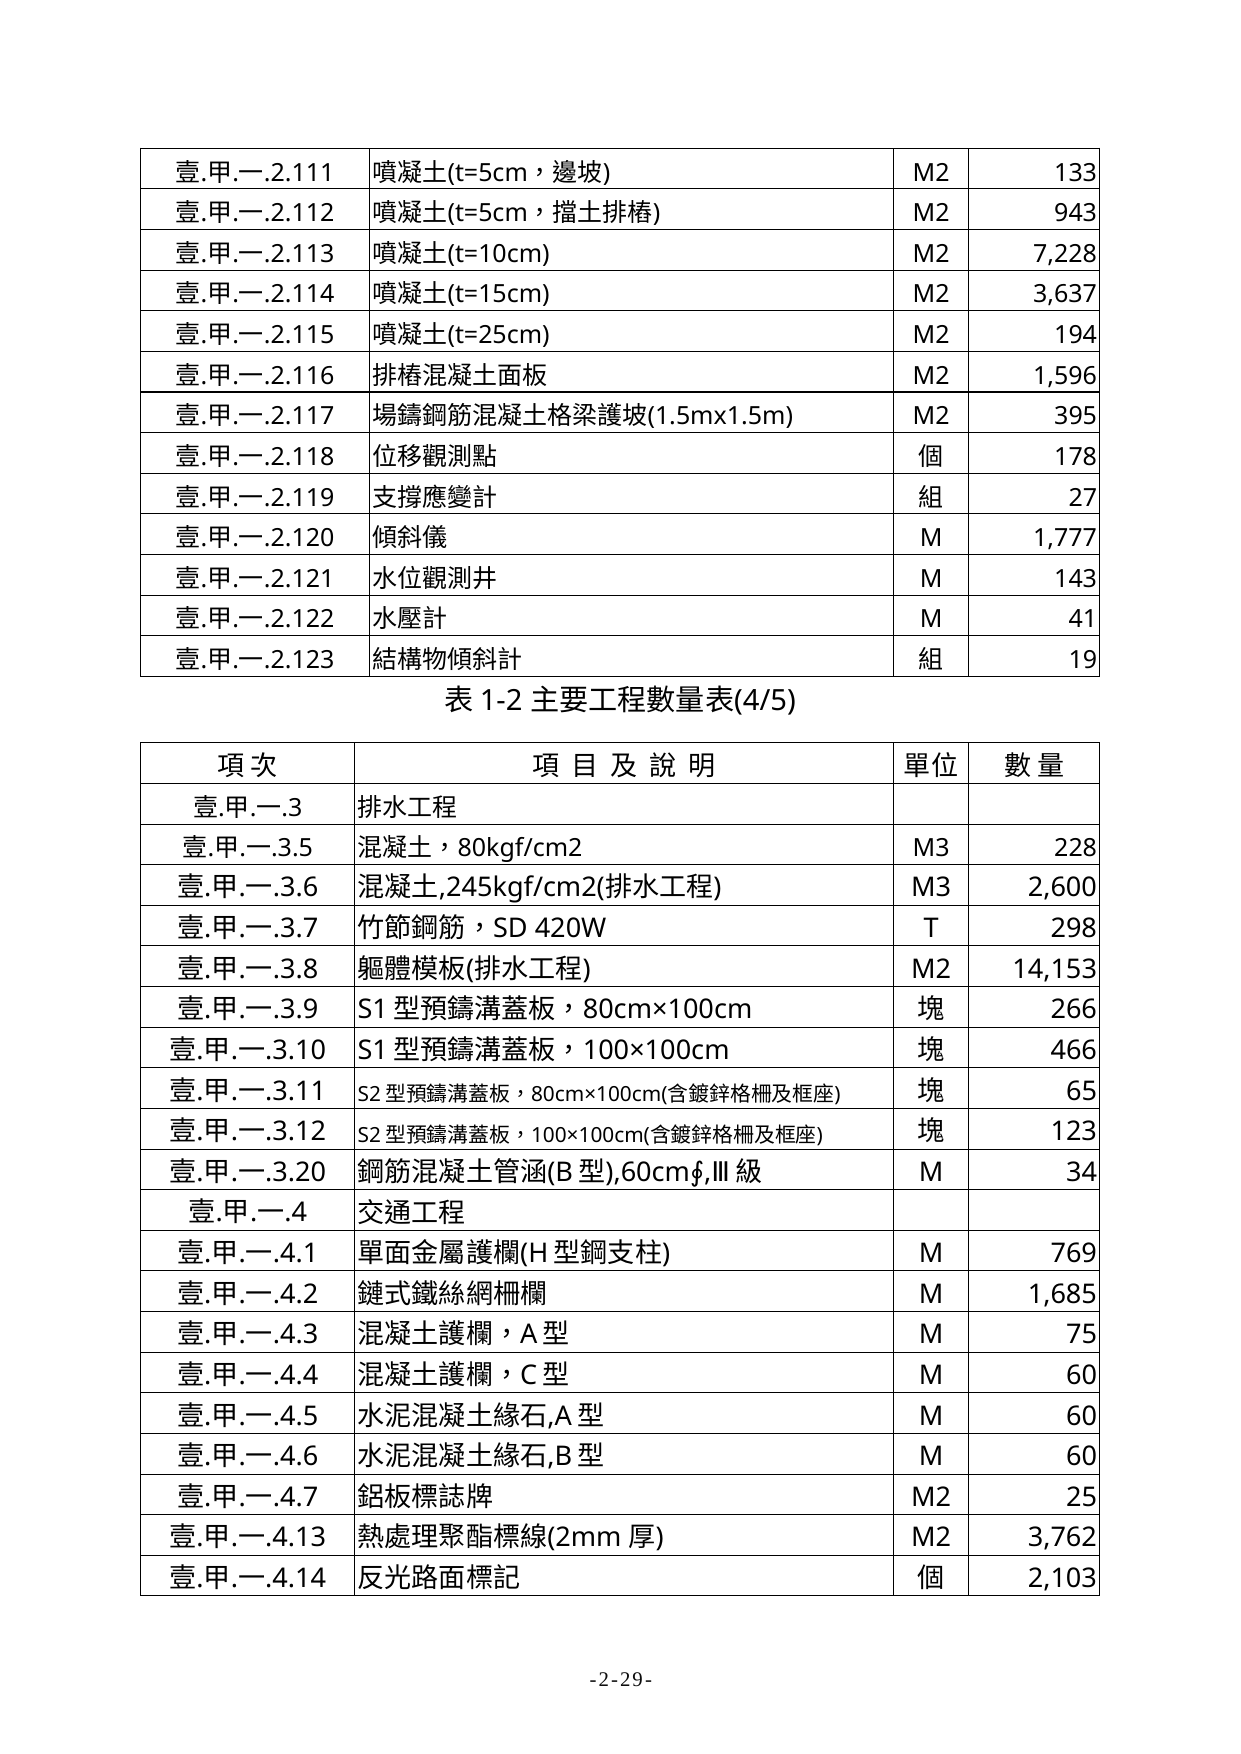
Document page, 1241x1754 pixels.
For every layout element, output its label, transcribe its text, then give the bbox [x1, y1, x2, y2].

table_cell 塊 [894, 1028, 968, 1067]
table_cell S1型預鑄溝蓋板，100×100cm [355, 1028, 893, 1067]
table_cell M2 [894, 393, 968, 432]
table_cell 壹.甲.一.4.14 [141, 1556, 354, 1595]
table_cell M [894, 1150, 968, 1189]
table_cell 軀體模板(排水工程) [355, 946, 893, 986]
table_cell 排水工程 [355, 784, 893, 823]
table_cell 壹.甲.一.3 [141, 784, 354, 823]
table_cell M [894, 555, 968, 594]
table_cell M [894, 596, 968, 635]
table_cell M [894, 1393, 968, 1433]
table_header 單位 [894, 743, 968, 783]
table_cell M [894, 1312, 968, 1352]
table_cell S2型預鑄溝蓋板，100×100cm(含鍍鋅格柵及框座) [355, 1109, 893, 1148]
table_cell 壹.甲.一.3.11 [141, 1068, 354, 1108]
table_cell 噴凝土(t=10cm) [370, 230, 893, 269]
table_cell [969, 1190, 1099, 1230]
table_cell 壹.甲.一.2.121 [141, 555, 369, 594]
table_cell 壹.甲.一.3.5 [141, 825, 354, 864]
table_cell 7,228 [969, 230, 1099, 269]
table_cell 混凝土，80kgf/cm2 [355, 825, 893, 864]
table_cell 塊 [894, 987, 968, 1027]
table_cell 壹.甲.一.2.112 [141, 189, 369, 229]
table_cell 133 [969, 149, 1099, 188]
table_cell M2 [894, 230, 968, 269]
table_header 數 量 [969, 743, 1099, 783]
table_cell 75 [969, 1312, 1099, 1352]
table_header 項 目 及 說 明 [355, 743, 893, 783]
table_cell M2 [894, 1475, 968, 1514]
table_cell 水泥混凝土緣石,B型 [355, 1434, 893, 1473]
table_cell 水位觀測井 [370, 555, 893, 594]
table_cell 傾斜儀 [370, 514, 893, 554]
table_cell 壹.甲.一.2.122 [141, 596, 369, 635]
table_header 項 次 [141, 743, 354, 783]
table_cell 壹.甲.一.4.3 [141, 1312, 354, 1352]
table_cell 噴凝土(t=5cm，邊坡) [370, 149, 893, 188]
table_cell 壹.甲.一.4.6 [141, 1434, 354, 1473]
table_cell 個 [894, 433, 968, 473]
table_cell M [894, 1271, 968, 1311]
table_cell 1,685 [969, 1271, 1099, 1311]
table_cell 466 [969, 1028, 1099, 1067]
table_cell 壹.甲.一.2.119 [141, 474, 369, 513]
table_cell 123 [969, 1109, 1099, 1148]
table_cell 壹.甲.一.2.114 [141, 271, 369, 310]
table_cell 3,637 [969, 271, 1099, 310]
table_cell 194 [969, 311, 1099, 351]
table_cell 143 [969, 555, 1099, 594]
table_cell [969, 784, 1099, 823]
table_cell 熱處理聚酯標線(2mm 厚) [355, 1515, 893, 1555]
table_cell M3 [894, 865, 968, 905]
table_cell 943 [969, 189, 1099, 229]
table_cell 60 [969, 1393, 1099, 1433]
table_cell 266 [969, 987, 1099, 1027]
table_cell 2,600 [969, 865, 1099, 905]
table_cell 場鑄鋼筋混凝土格梁護坡(1.5mx1.5m) [370, 393, 893, 432]
table_cell 鋼筋混凝土管涵(B型),60cm∮,Ⅲ級 [355, 1150, 893, 1189]
table_cell 鋁板標誌牌 [355, 1475, 893, 1514]
table_cell 混凝土護欄，A型 [355, 1312, 893, 1352]
table_cell 14,153 [969, 946, 1099, 986]
table_cell M [894, 514, 968, 554]
table_cell 1,596 [969, 352, 1099, 391]
table_cell 228 [969, 825, 1099, 864]
table_cell 壹.甲.一.4.1 [141, 1231, 354, 1270]
table_cell 壹.甲.一.3.7 [141, 906, 354, 945]
table_cell M2 [894, 352, 968, 391]
table_cell 混凝土,245kgf/cm2(排水工程) [355, 865, 893, 905]
table_cell 壹.甲.一.4 [141, 1190, 354, 1230]
table_cell 壹.甲.一.2.118 [141, 433, 369, 473]
table_cell S1型預鑄溝蓋板，80cm×100cm [355, 987, 893, 1027]
table_cell 60 [969, 1434, 1099, 1473]
table_cell S2型預鑄溝蓋板，80cm×100cm(含鍍鋅格柵及框座) [355, 1068, 893, 1108]
table_cell 1,777 [969, 514, 1099, 554]
table_cell 壹.甲.一.4.4 [141, 1353, 354, 1392]
table_cell 竹節鋼筋，SD 420W [355, 906, 893, 945]
table_cell 壹.甲.一.2.111 [141, 149, 369, 188]
table_cell [894, 784, 968, 823]
table_cell M2 [894, 946, 968, 986]
table_cell 34 [969, 1150, 1099, 1189]
table_cell 395 [969, 393, 1099, 432]
table_cell M3 [894, 825, 968, 864]
table_cell 2,103 [969, 1556, 1099, 1595]
table_cell 水泥混凝土緣石,A型 [355, 1393, 893, 1433]
table_cell 壹.甲.一.3.12 [141, 1109, 354, 1148]
table_cell 壹.甲.一.4.5 [141, 1393, 354, 1433]
table_cell 噴凝土(t=5cm，擋土排樁) [370, 189, 893, 229]
table_cell 41 [969, 596, 1099, 635]
table_cell 噴凝土(t=25cm) [370, 311, 893, 351]
table_cell 支撐應變計 [370, 474, 893, 513]
table_cell M2 [894, 1515, 968, 1555]
table_cell M2 [894, 149, 968, 188]
table_cell 27 [969, 474, 1099, 513]
table_cell 單面金屬護欄(H型鋼支柱) [355, 1231, 893, 1270]
table_cell 噴凝土(t=15cm) [370, 271, 893, 310]
table_cell 60 [969, 1353, 1099, 1392]
table_cell 壹.甲.一.2.115 [141, 311, 369, 351]
table_cell 壹.甲.一.2.113 [141, 230, 369, 269]
table_cell 3,762 [969, 1515, 1099, 1555]
table_cell 178 [969, 433, 1099, 473]
table_cell 壹.甲.一.3.6 [141, 865, 354, 905]
table_cell M2 [894, 271, 968, 310]
table_cell 塊 [894, 1109, 968, 1148]
table_cell 混凝土護欄，C型 [355, 1353, 893, 1392]
table_cell 排樁混凝土面板 [370, 352, 893, 391]
text 表1-2 主要工程數量表(4/5) [148, 677, 1092, 719]
table_cell 壹.甲.一.2.120 [141, 514, 369, 554]
table_cell M [894, 1434, 968, 1473]
table_cell 位移觀測點 [370, 433, 893, 473]
table_cell 65 [969, 1068, 1099, 1108]
table_cell 298 [969, 906, 1099, 945]
table_cell [894, 1190, 968, 1230]
table_cell T [894, 906, 968, 945]
table_cell 25 [969, 1475, 1099, 1514]
table_cell 壹.甲.一.2.117 [141, 393, 369, 432]
table_cell M2 [894, 189, 968, 229]
table_cell 組 [894, 474, 968, 513]
table_cell 壹.甲.一.4.7 [141, 1475, 354, 1514]
table_cell 結構物傾斜計 [370, 636, 893, 676]
table_cell 壹.甲.一.3.9 [141, 987, 354, 1027]
table_cell 反光路面標記 [355, 1556, 893, 1595]
table_cell M2 [894, 311, 968, 351]
table_cell M [894, 1231, 968, 1270]
table_cell 壹.甲.一.3.10 [141, 1028, 354, 1067]
table_cell 壹.甲.一.2.123 [141, 636, 369, 676]
table_cell M [894, 1353, 968, 1392]
table_cell 壹.甲.一.3.8 [141, 946, 354, 986]
table_cell 個 [894, 1556, 968, 1595]
table_cell 壹.甲.一.4.13 [141, 1515, 354, 1555]
table_cell 塊 [894, 1068, 968, 1108]
table_cell 19 [969, 636, 1099, 676]
table_cell 交通工程 [355, 1190, 893, 1230]
table_cell 鏈式鐵絲網柵欄 [355, 1271, 893, 1311]
table_cell 壹.甲.一.4.2 [141, 1271, 354, 1311]
table_cell 壹.甲.一.2.116 [141, 352, 369, 391]
table_cell 769 [969, 1231, 1099, 1270]
table_cell 壹.甲.一.3.20 [141, 1150, 354, 1189]
table_cell 水壓計 [370, 596, 893, 635]
table_cell 組 [894, 636, 968, 676]
